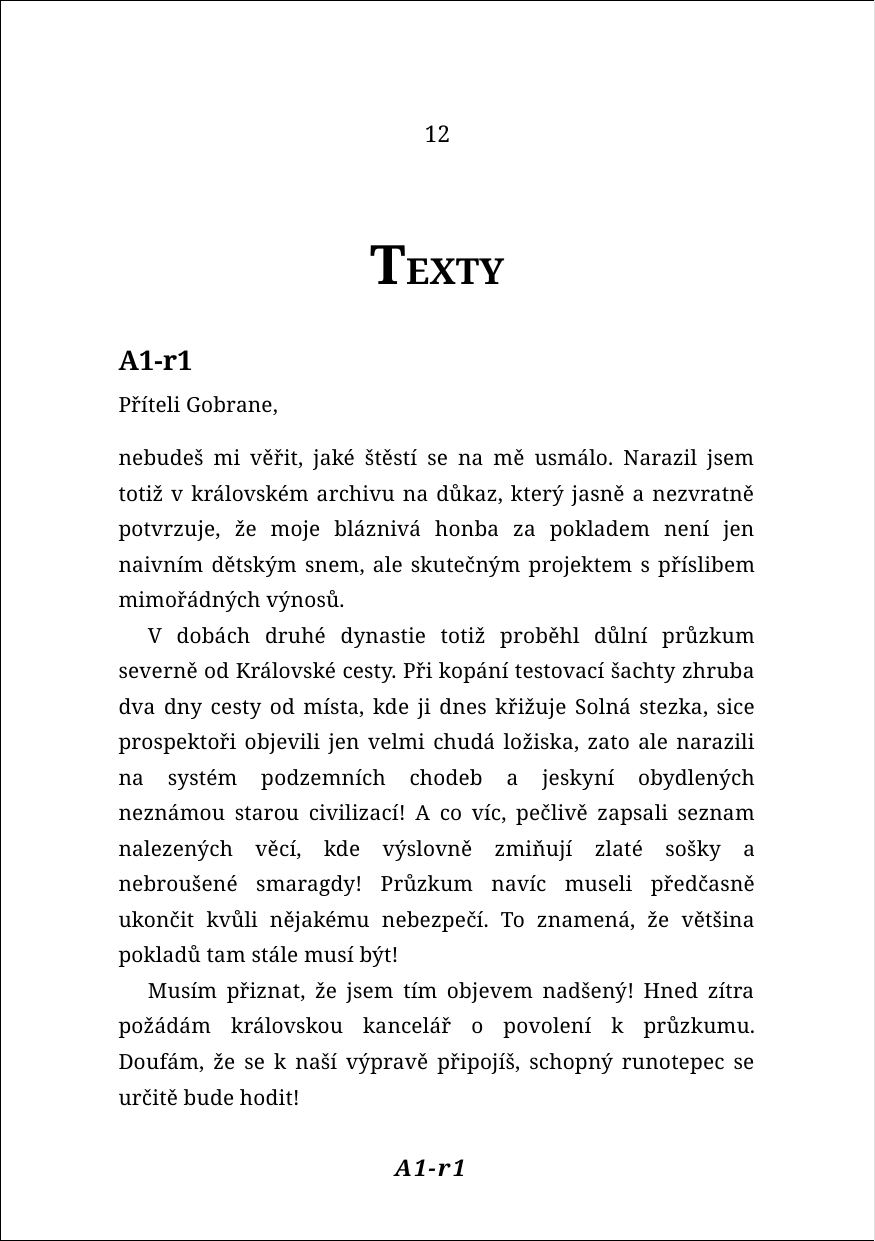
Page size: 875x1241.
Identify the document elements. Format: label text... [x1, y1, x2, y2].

subtitle Texty [118, 226, 756, 300]
subtitle A1-r1 [118, 341, 756, 378]
text nebudeš mi věřit, jaké štěstí se na mě usmálo. Narazil jsem totiž v královském archivu na důkaz, který jasně a nezvratně potvrzuje, že moje bláznivá honba za pokladem není jen naivním dětským snem, ale skutečným projektem s příslibem mimořádných výnosů. V dobách druhé dynastie totiž proběhl důlní průzkum severně od Královské cesty. Při kopání testovací šachty zhruba dva dny cesty od místa, kde ji dnes křižuje Solná stezka, sice prospektoři objevili jen velmi chudá ložiska, zato ale narazili na systém podzemních chodeb a jeskyní obydlených neznámou starou civilizací! A co víc, pečlivě zapsali seznam nalezených věcí, kde výslovně zmiňují zlaté sošky a nebroušené smaragdy! Průzkum navíc museli předčasně ukončit kvůli nějakému nebezpečí. To znamená, že většina pokladů tam stále musí být! Musím přiznat, že jsem tím objevem nadšený! Hned zítra požádám královskou kancelář o povolení k průzkumu. Doufám, že se k naší výpravě připojíš, schopný runotepec se určitě bude hodit! [118, 443, 756, 1111]
text Příteli Gobrane, [118, 390, 756, 418]
